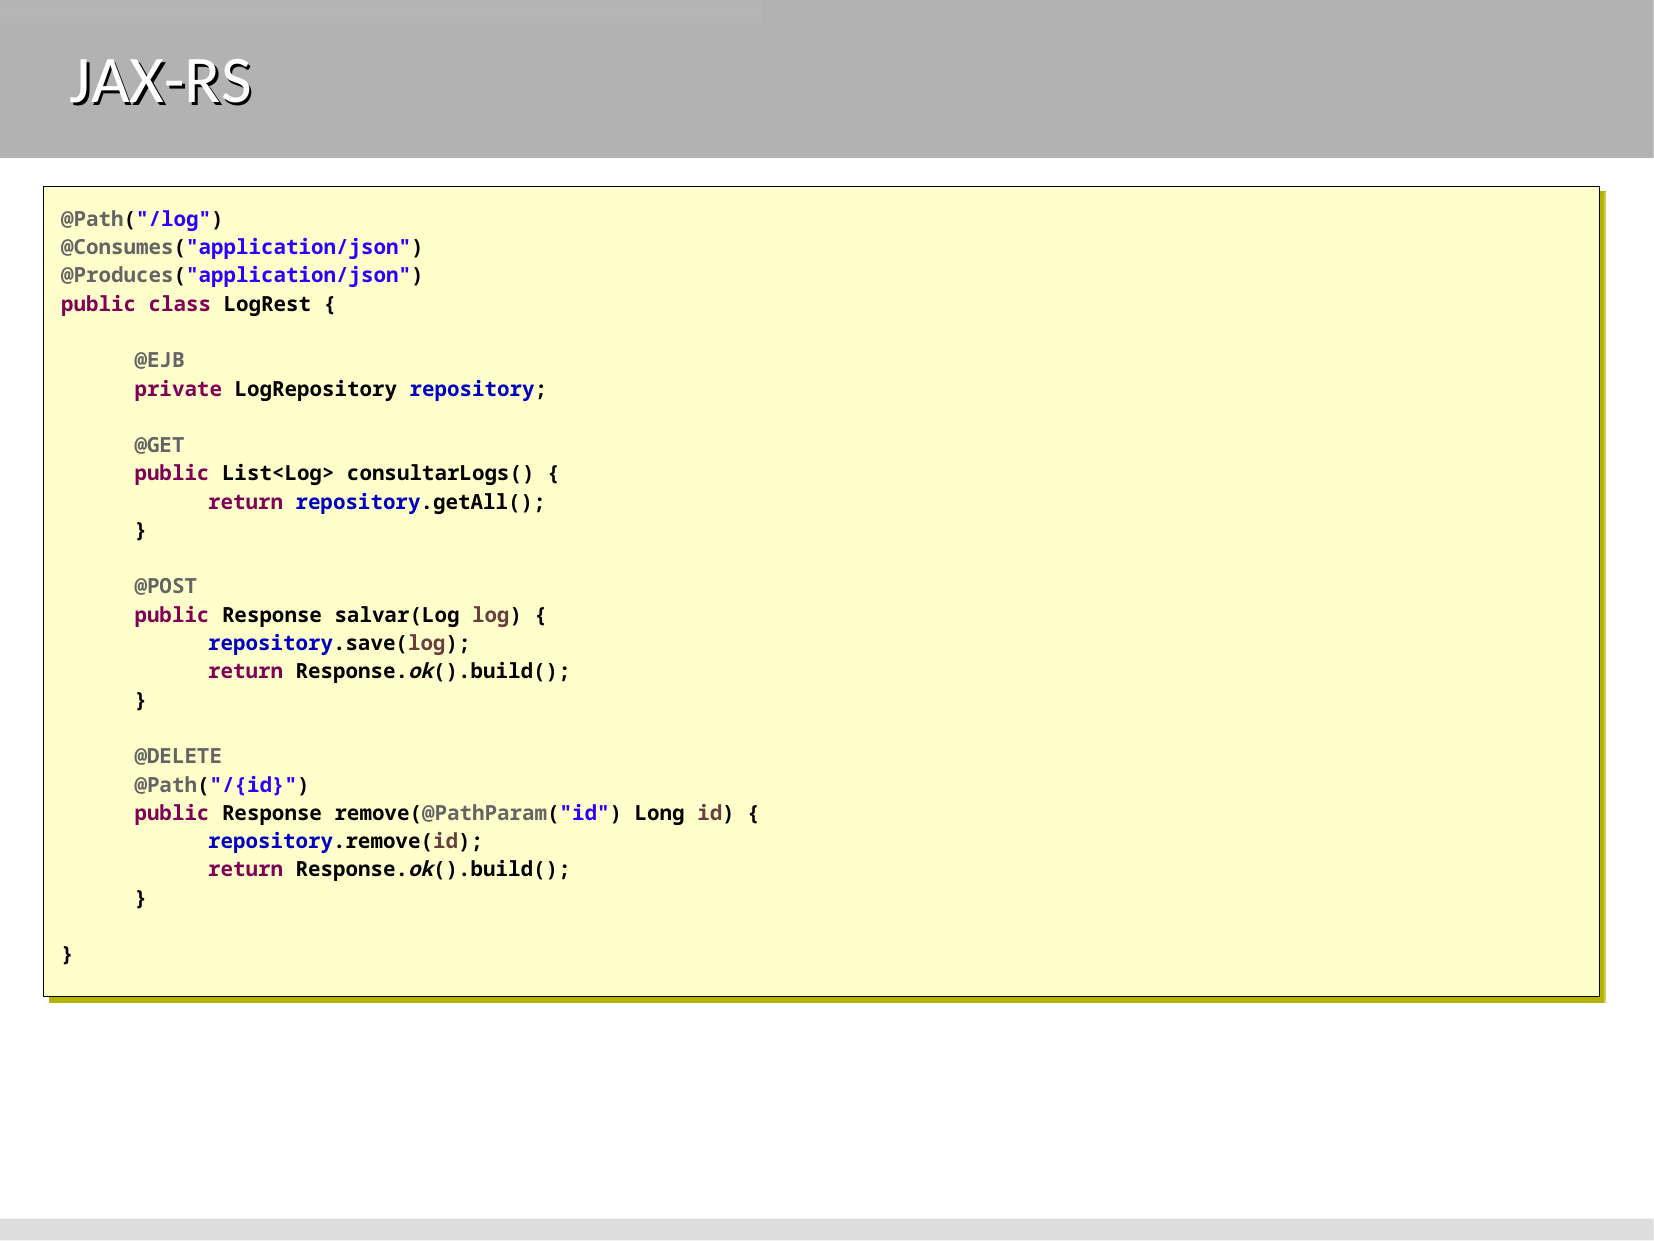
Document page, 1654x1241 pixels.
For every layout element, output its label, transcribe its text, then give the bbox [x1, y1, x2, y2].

text_box @Path("/log") @Consumes("application/json") @Produces("application/json") public class LogRest { @EJB private LogRepository repository; @GET public List<Log> consultarLogs() { return repository.getAll(); } @POST public Response salvar(Log log) { repository.save(log); return Response.ok().build(); } @DELETE @Path("/{id}") public Response remove(@PathParam("id") Long id) { repository.remove(id); return Response.ok().build(); } } [43, 186, 1600, 997]
title JAX-RS [70, 11, 1536, 160]
